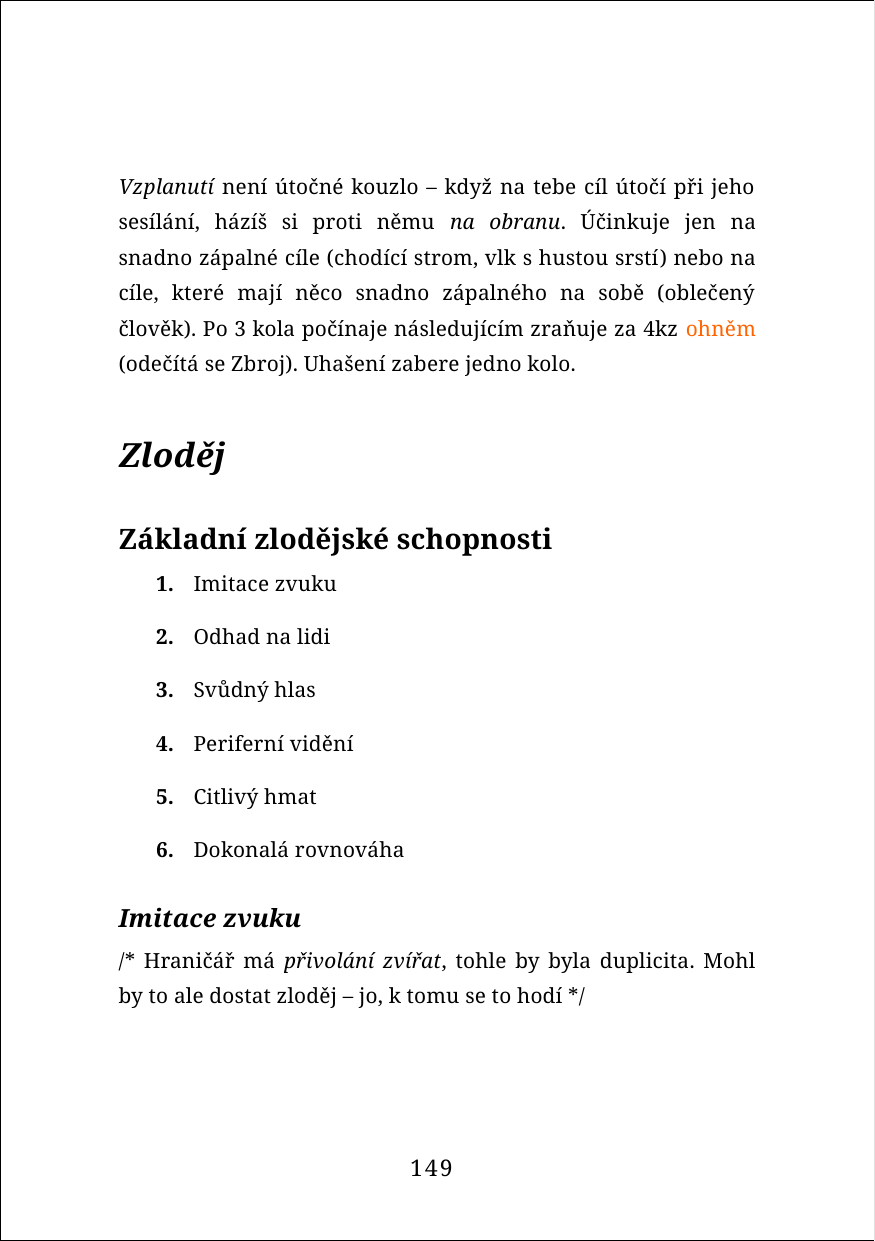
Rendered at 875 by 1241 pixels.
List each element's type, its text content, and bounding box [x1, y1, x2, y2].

list Odhad na lidi [156, 622, 756, 651]
list Svůdný hlas [156, 676, 756, 704]
text Vzplanutí není útočné kouzlo – když na tebe cíl útočí při jeho sesílání, házíš si proti němu na obranu. Účinkuje jen na snadno zápalné cíle (chodící strom, vlk s hustou srstí) nebo na cíle, které mají něco snadno zápalného na sobě (oblečený člověk). Po 3 kola počínaje následujícím zraňuje za 4kz ohněm (odečítá se Zbroj). Uhašení zabere jedno kolo. [118, 172, 756, 378]
list Citlivý hmat [156, 782, 756, 810]
subtitle Zloděj [118, 432, 756, 478]
list Dokonalá rovnováha [156, 835, 756, 864]
text /* Hraničář má přivolání zvířat, tohle by byla duplicita. Mohl by to ale dostat zloděj – jo, k tomu se to hodí */ [118, 946, 756, 1010]
subtitle Základní zlodějské schopnosti [118, 519, 756, 557]
list Imitace zvuku [156, 569, 756, 597]
list Periferní vidění [156, 729, 756, 757]
subtitle Imitace zvuku [118, 900, 756, 934]
